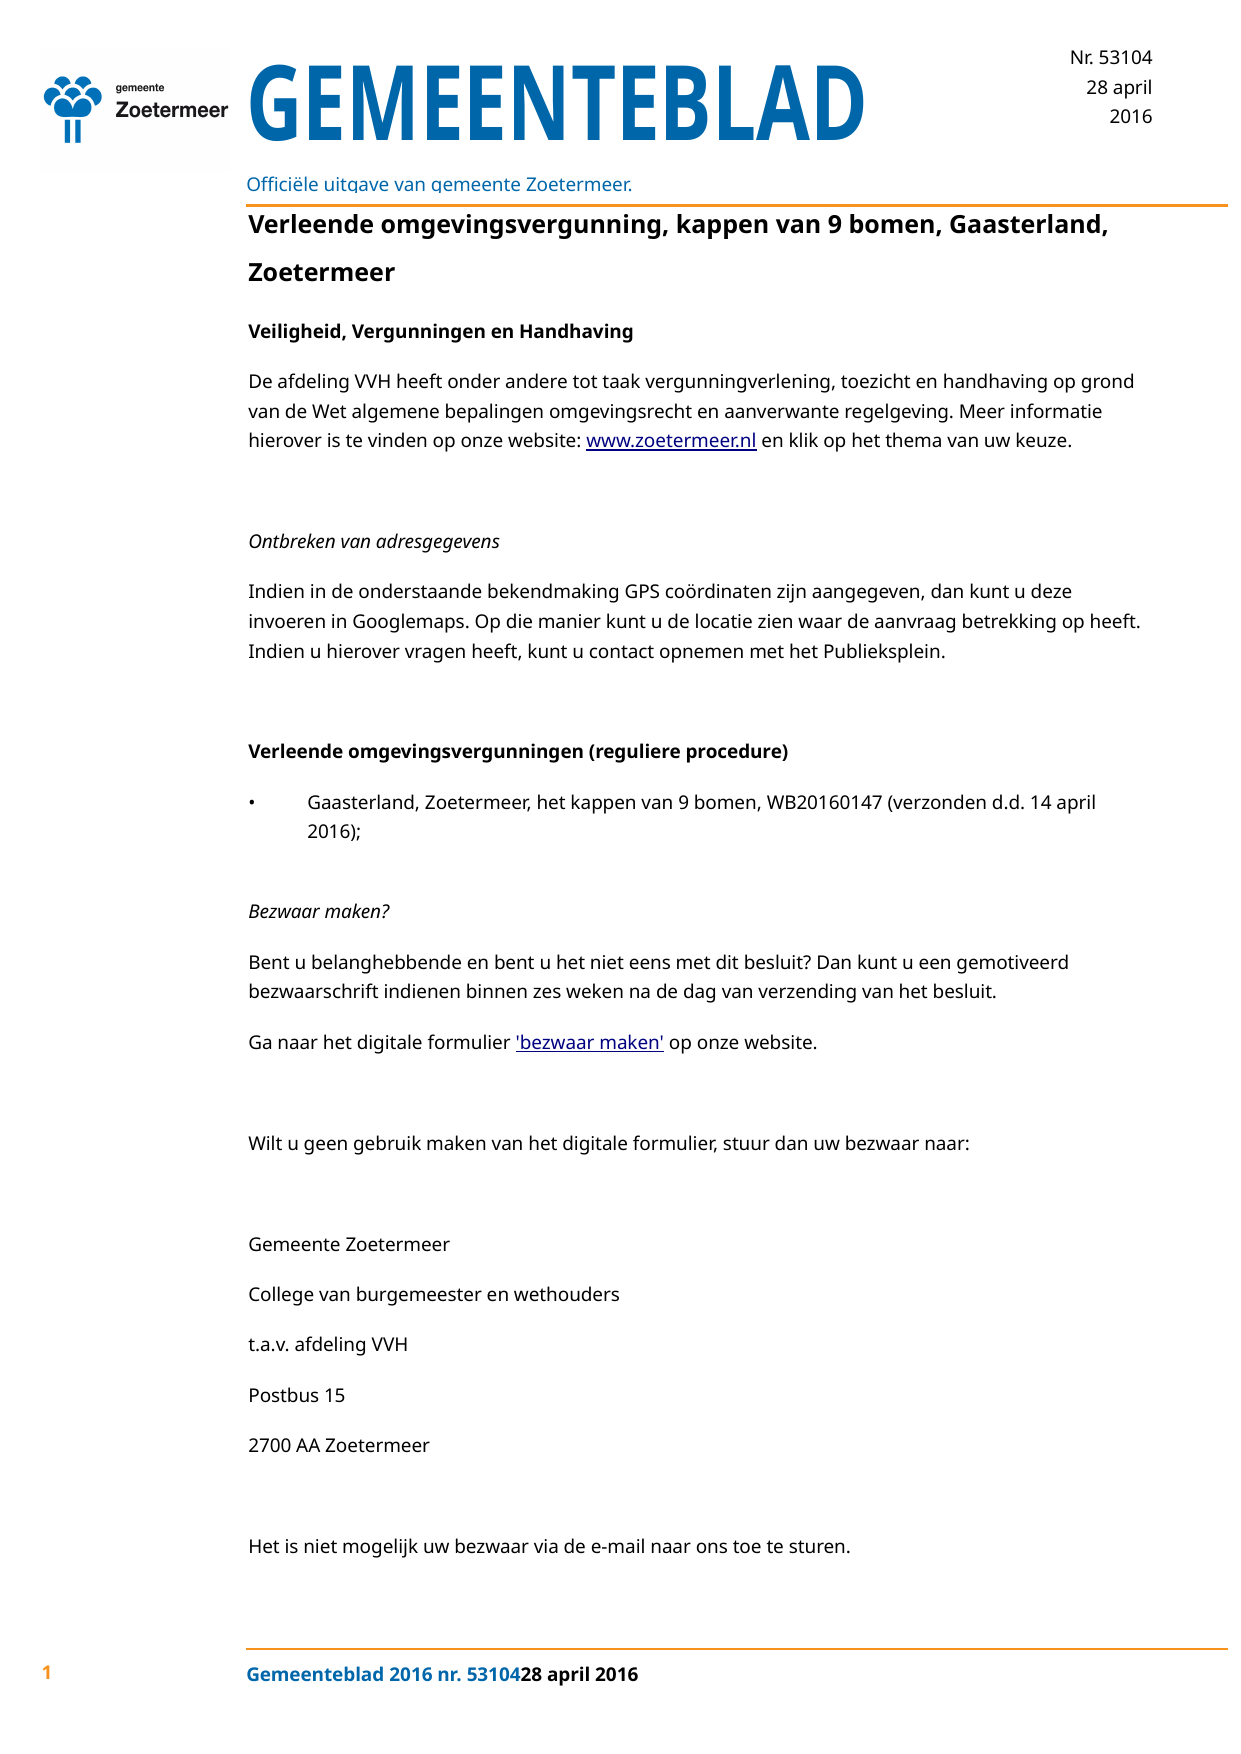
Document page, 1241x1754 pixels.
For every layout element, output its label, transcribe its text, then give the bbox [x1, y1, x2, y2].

text 2700 AA Zoetermeer [248, 1432, 1152, 1458]
text De afdeling VVH heeft onder andere tot taak vergunningverlening, toezicht en handhaving op grond van de Wet algemene bepalingen omgevingsrecht en aanverwante regelgeving. Meer informatie hierover is te vinden op onze website: www.zoetermeer.nl en klik op het thema van uw keuze. [248, 368, 1152, 453]
text Het is niet mogelijk uw bezwaar via de e-mail naar ons toe te sturen. [248, 1533, 1152, 1559]
text Gemeente Zoetermeer [248, 1231, 1152, 1257]
list Gaasterland, Zoetermeer, het kappen van 9 bomen, WB20160147 (verzonden d.d. 14 april 2016); [248, 789, 1152, 844]
text Verleende omgevingsvergunningen (reguliere procedure) [248, 739, 1152, 764]
text College van burgemeester en wethouders [248, 1281, 1152, 1307]
text Verleende omgevingsvergunning, kappen van 9 bomen, Gaasterland, Zoetermeer [248, 207, 1152, 288]
text Indien in de onderstaande bekendmaking GPS coördinaten zijn aangegeven, dan kunt u deze invoeren in Googlemaps. Op die manier kunt u de locatie zien waar de aanvraag betrekking op heeft. Indien u hierover vragen heeft, kunt u contact opnemen met het Publieksplein. [248, 579, 1152, 664]
text Ontbreken van adresgegevens [248, 528, 1152, 554]
text Postbus 15 [248, 1382, 1152, 1408]
text Ga naar het digitale formulier 'bezwaar maken' op onze website. [248, 1029, 1152, 1055]
text Wilt u geen gebruik maken van het digitale formulier, stuur dan uw bezwaar naar: [248, 1130, 1152, 1156]
text t.a.v. afdeling VVH [248, 1332, 1152, 1357]
text Bent u belanghebbende en bent u het niet eens met dit besluit? Dan kunt u een gemotiveerd bezwaarschrift indienen binnen zes weken na de dag van verzending van het besluit. [248, 949, 1152, 1004]
text Veiligheid, Vergunningen en Handhaving [248, 318, 1152, 344]
picture [41, 47, 231, 172]
text Bezwaar maken? [248, 899, 1152, 924]
